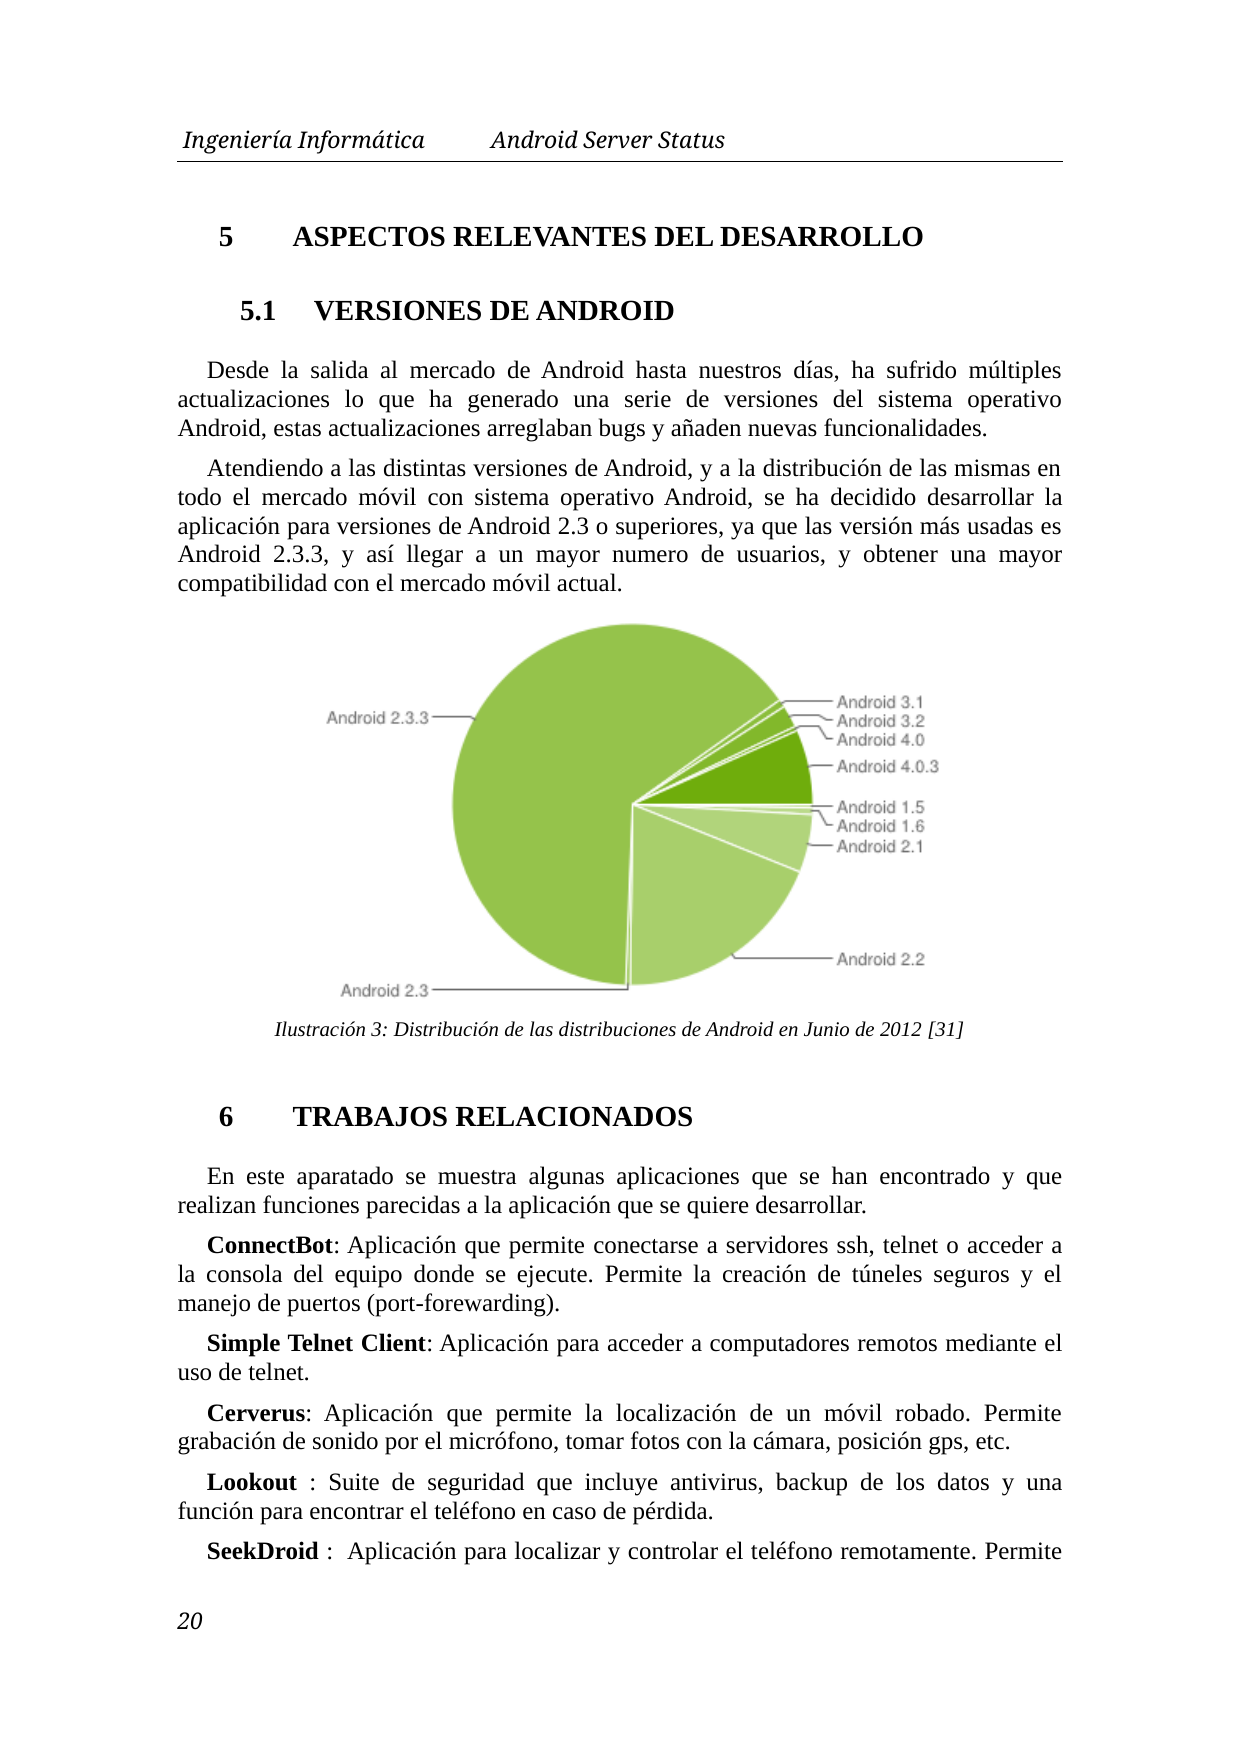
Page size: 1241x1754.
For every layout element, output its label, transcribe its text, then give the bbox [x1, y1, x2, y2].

text ConnectBot: Aplicación que permite conectarse a servidores ssh, telnet o acceder a la consola del equipo donde se ejecute. Permite la creación de túneles seguros y el manejo de puertos (port-forewarding). [177, 1230, 1063, 1317]
text Desde la salida al mercado de Android hasta nuestros días, ha sufrido múltiples actualizaciones lo que ha generado una serie de versiones del sistema operativo Android, estas actualizaciones arreglaban bugs y añaden nuevas funcionalidades. [177, 355, 1063, 442]
subtitle Aspectos relevantes del desarrollo [218, 219, 1063, 253]
text Simple Telnet Client: Aplicación para acceder a computadores remotos mediante el uso de telnet. [177, 1328, 1063, 1386]
text En este aparatado se muestra algunas aplicaciones que se han encontrado y que realizan funciones parecidas a la aplicación que se quiere desarrollar. [177, 1161, 1063, 1219]
text SeekDroid : Aplicación para localizar y controlar el teléfono remotamente. Permite [177, 1536, 1063, 1565]
text Cerverus: Aplicación que permite la localización de un móvil robado. Permite grabación de sonido por el micrófono, tomar fotos con la cámara, posición gps, etc. [177, 1398, 1063, 1455]
picture [272, 608, 992, 1000]
subtitle Trabajos relacionados [218, 1099, 1063, 1132]
subtitle Versiones de Android [240, 293, 1063, 327]
text Lookout : Suite de seguridad que incluye antivirus, backup de los datos y una función para encontrar el teléfono en caso de pérdida. [177, 1467, 1063, 1524]
text Atendiendo a las distintas versiones de Android, y a la distribución de las mismas en todo el mercado móvil con sistema operativo Android, se ha decidido desarrollar la aplicación para versiones de Android 2.3 o superiores, ya que las versión más usadas es Android 2.3.3, y así llegar a un mayor numero de usuarios, y obtener una mayor compatibilidad con el mercado móvil actual. [177, 453, 1063, 597]
text Ilustración 3: Distribución de las distribuciones de Android en Junio de 2012 [31] [177, 1017, 1063, 1041]
